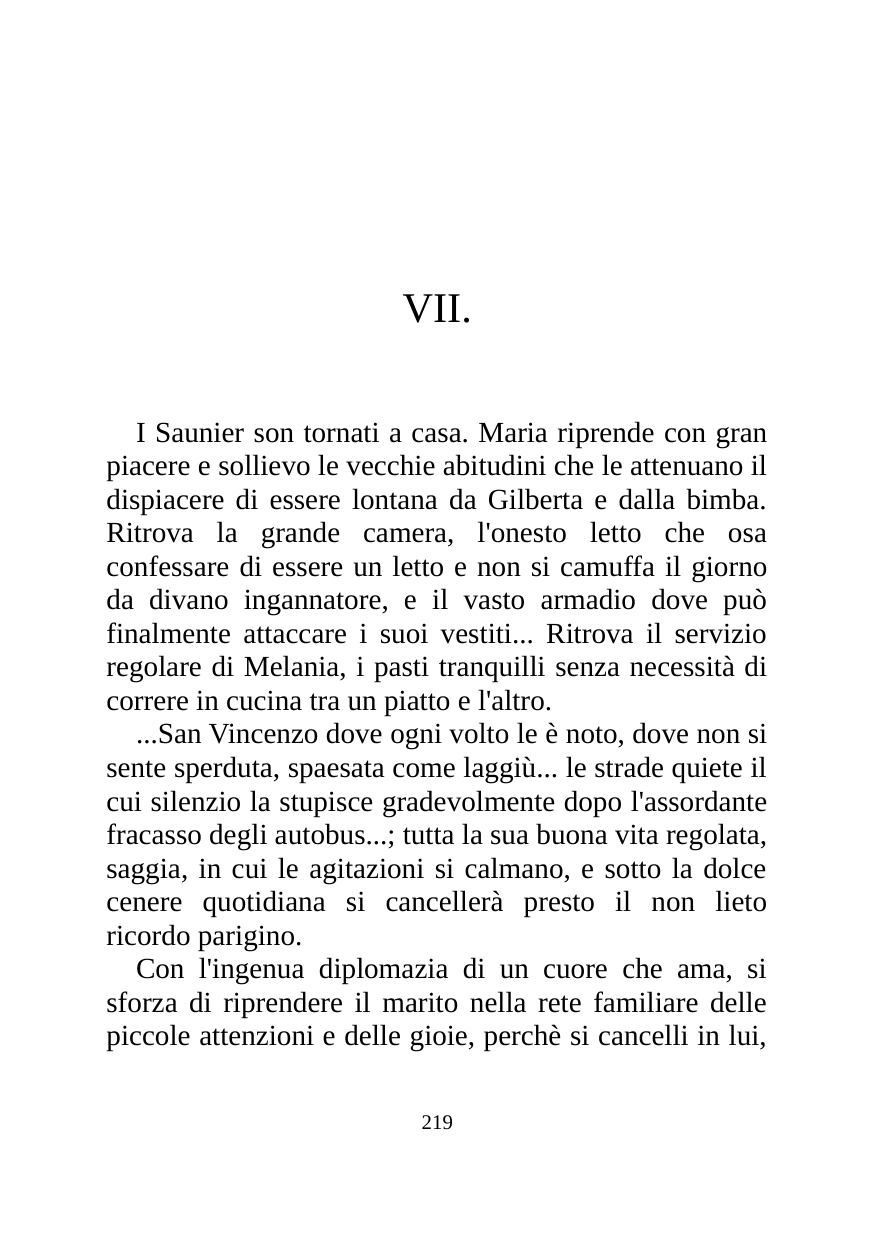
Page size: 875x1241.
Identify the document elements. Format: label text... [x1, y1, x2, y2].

text ...San Vincenzo dove ogni volto le è noto, dove non si sente sperduta, spaesata come laggiù... le strade quiete il cui silenzio la stupisce gradevolmente dopo l'assordante fracasso degli autobus...; tutta la sua buona vita regolata, saggia, in cui le agitazioni si calmano, e sotto la dolce cenere quotidiana si cancellerà presto il non lieto ricordo parigino. [106, 717, 768, 951]
text Con l'ingenua diplomazia di un cuore che ama, si sforza di riprendere il marito nella rete familiare delle piccole attenzioni e delle gioie, perchè si cancelli in lui, [106, 951, 768, 1052]
subtitle VII. [106, 283, 768, 332]
text I Saunier son tornati a casa. Maria riprende con gran piacere e sollievo le vecchie abitudini che le attenuano il dispiacere di essere lontana da Gilberta e dalla bimba. Ritrova la grande camera, l'onesto letto che osa confessare di essere un letto e non si camuffa il giorno da divano ingannatore, e il vasto armadio dove può finalmente attaccare i suoi vestiti... Ritrova il servizio regolare di Melania, i pasti tranquilli senza necessità di correre in cucina tra un piatto e l'altro. [106, 415, 768, 717]
